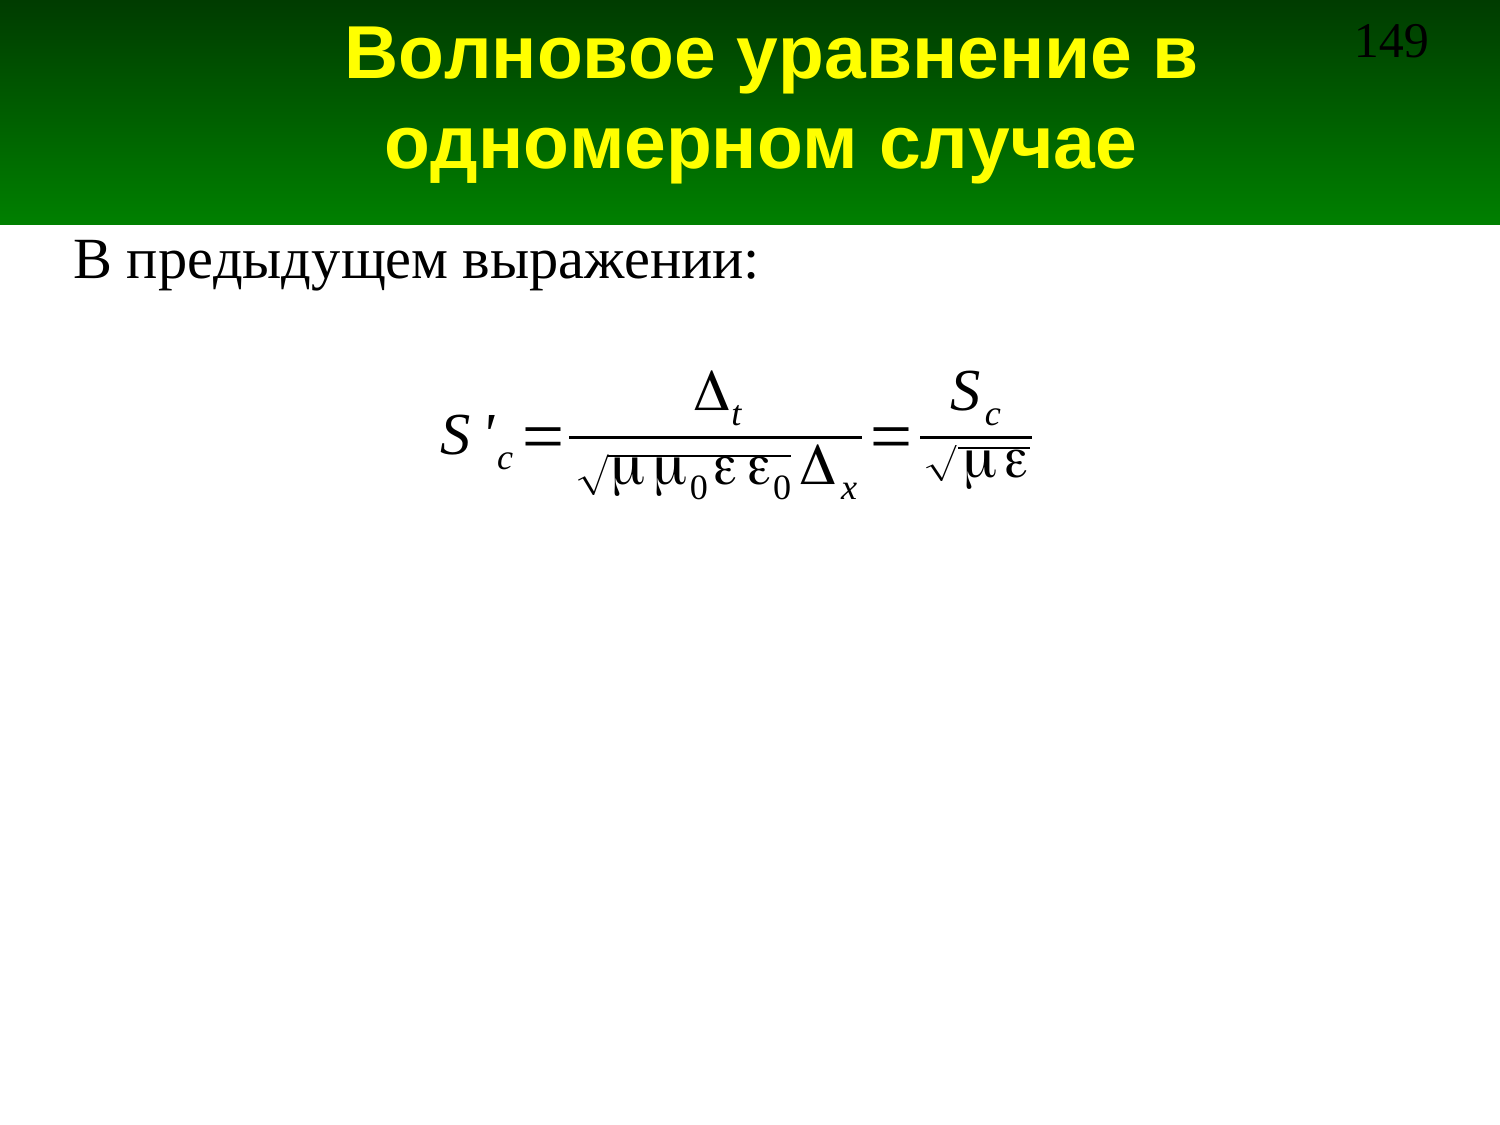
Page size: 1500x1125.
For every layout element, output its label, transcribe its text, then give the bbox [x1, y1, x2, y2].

title Волновое уравнение в одномерном случае [123, 0, 1399, 192]
chart [425, 357, 1051, 508]
text_box В предыдущем выражении: [59, 212, 1441, 384]
